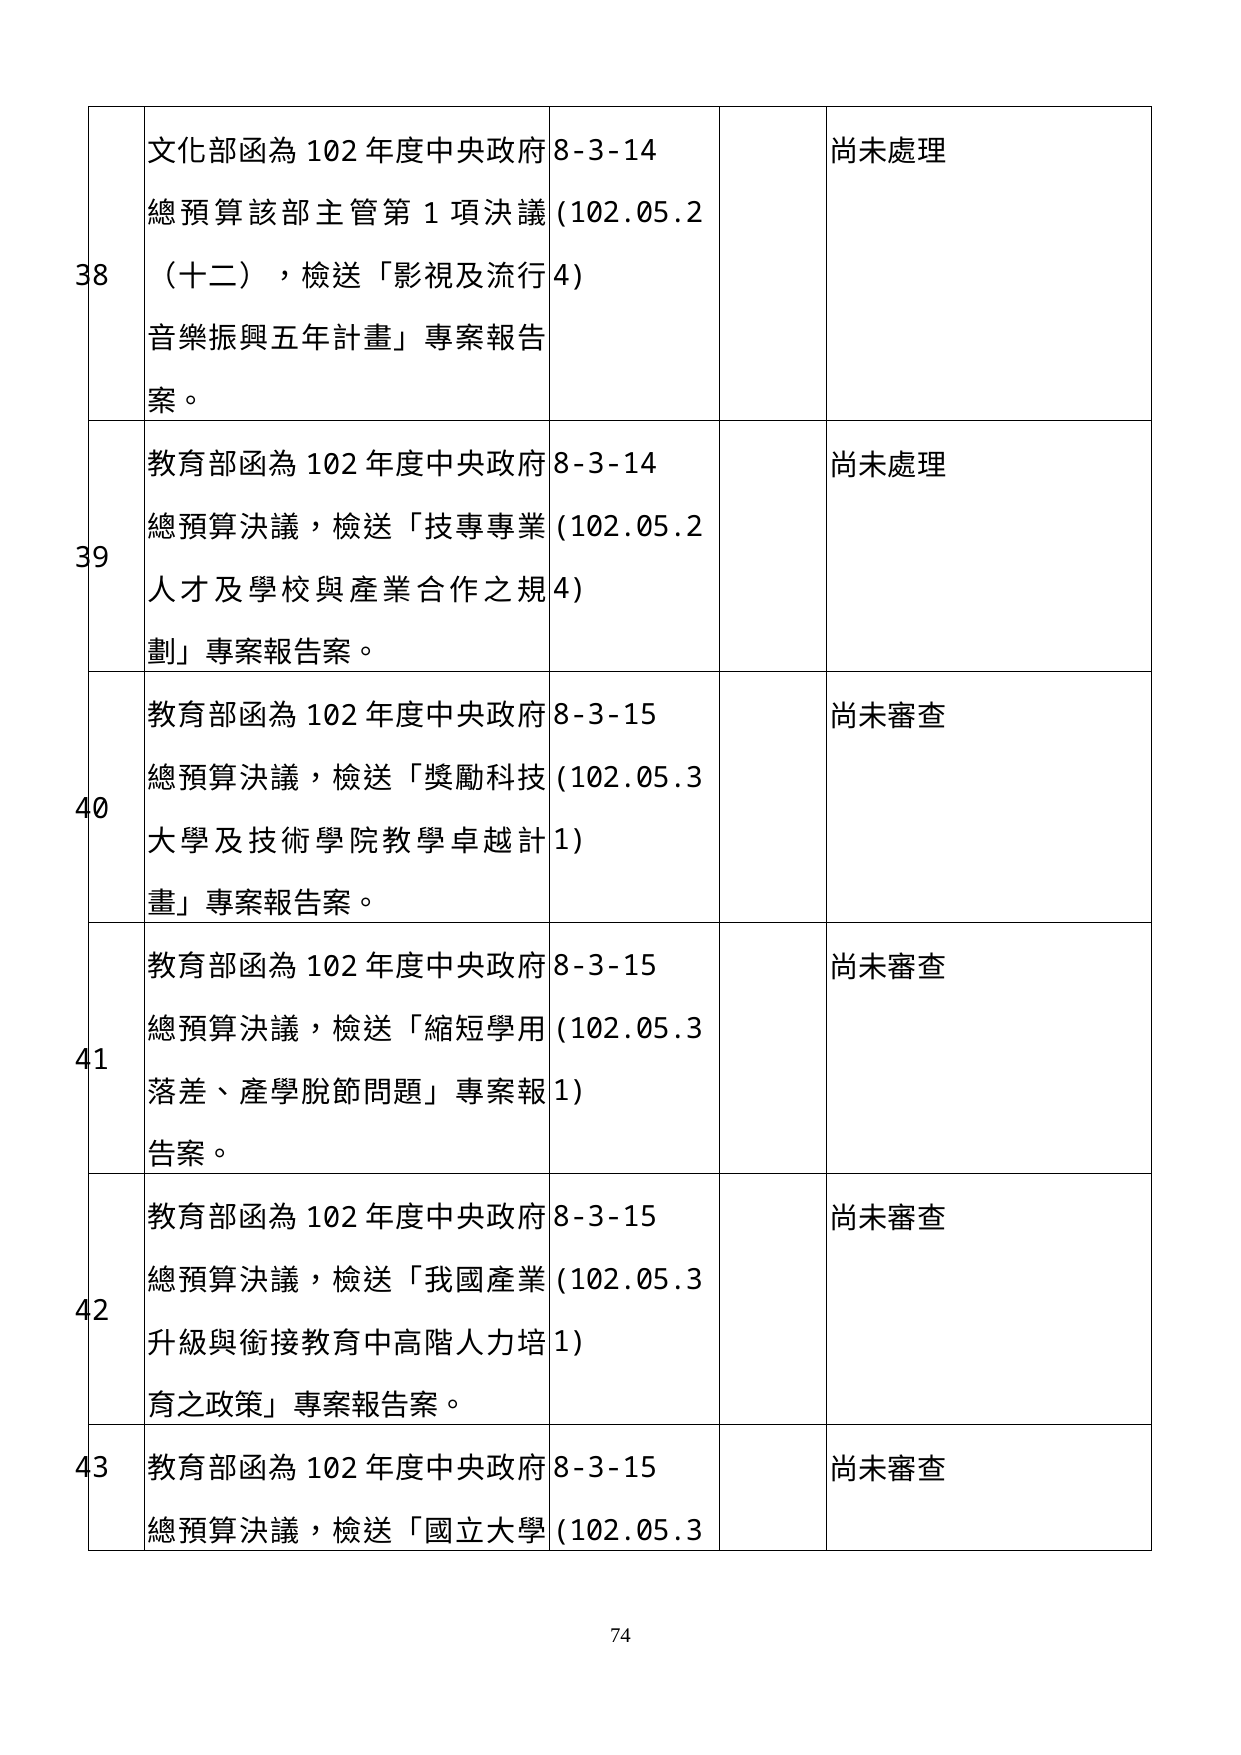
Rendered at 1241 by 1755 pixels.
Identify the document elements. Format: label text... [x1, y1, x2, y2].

table_cell 8-3-14 (102.05.24) [550, 107, 719, 419]
table_cell 8-3-14 (102.05.24) [550, 421, 719, 671]
table_cell [720, 672, 826, 922]
table_cell [89, 421, 144, 671]
table_cell 尚未處理 [827, 421, 1151, 671]
table_cell 教育部函為102年度中央政府總預算決議，檢送「我國產業升級與銜接教育中高階人力培育之政策」專案報告案。 [145, 1174, 549, 1424]
table_cell [720, 107, 826, 419]
table_cell 8-3-15 (102.05.31) [550, 672, 719, 922]
table_cell [720, 421, 826, 671]
table_cell 文化部函為102年度中央政府總預算該部主管第1項決議（十二），檢送「影視及流行音樂振興五年計畫」專案報告案。 [145, 107, 549, 419]
table_cell 教育部函為102年度中央政府總預算決議，檢送「縮短學用落差、產學脫節問題」專案報告案。 [145, 923, 549, 1173]
table_cell 尚未審查 [827, 672, 1151, 922]
table_cell 尚未審查 [827, 923, 1151, 1173]
table_cell [720, 923, 826, 1173]
table_cell 8-3-15 (102.05.31) [550, 923, 719, 1173]
table_cell 尚未審查 [827, 1425, 1151, 1550]
table_cell [720, 1174, 826, 1424]
table_cell [720, 1425, 826, 1550]
table_cell [89, 672, 144, 922]
table_cell 8-3-15 (102.05.3 [550, 1425, 719, 1550]
table_cell 尚未處理 [827, 107, 1151, 419]
table_cell 教育部函為102年度中央政府總預算決議，檢送「國立大學 [145, 1425, 549, 1550]
table_cell [89, 1174, 144, 1424]
table_cell 教育部函為102年度中央政府總預算決議，檢送「獎勵科技大學及技術學院教學卓越計畫」專案報告案。 [145, 672, 549, 922]
table_cell [89, 1425, 144, 1550]
table_cell 8-3-15 (102.05.31) [550, 1174, 719, 1424]
table_cell [89, 107, 144, 419]
table_cell 教育部函為102年度中央政府總預算決議，檢送「技專專業人才及學校與產業合作之規劃」專案報告案。 [145, 421, 549, 671]
table_cell 尚未審查 [827, 1174, 1151, 1424]
table_cell [89, 923, 144, 1173]
